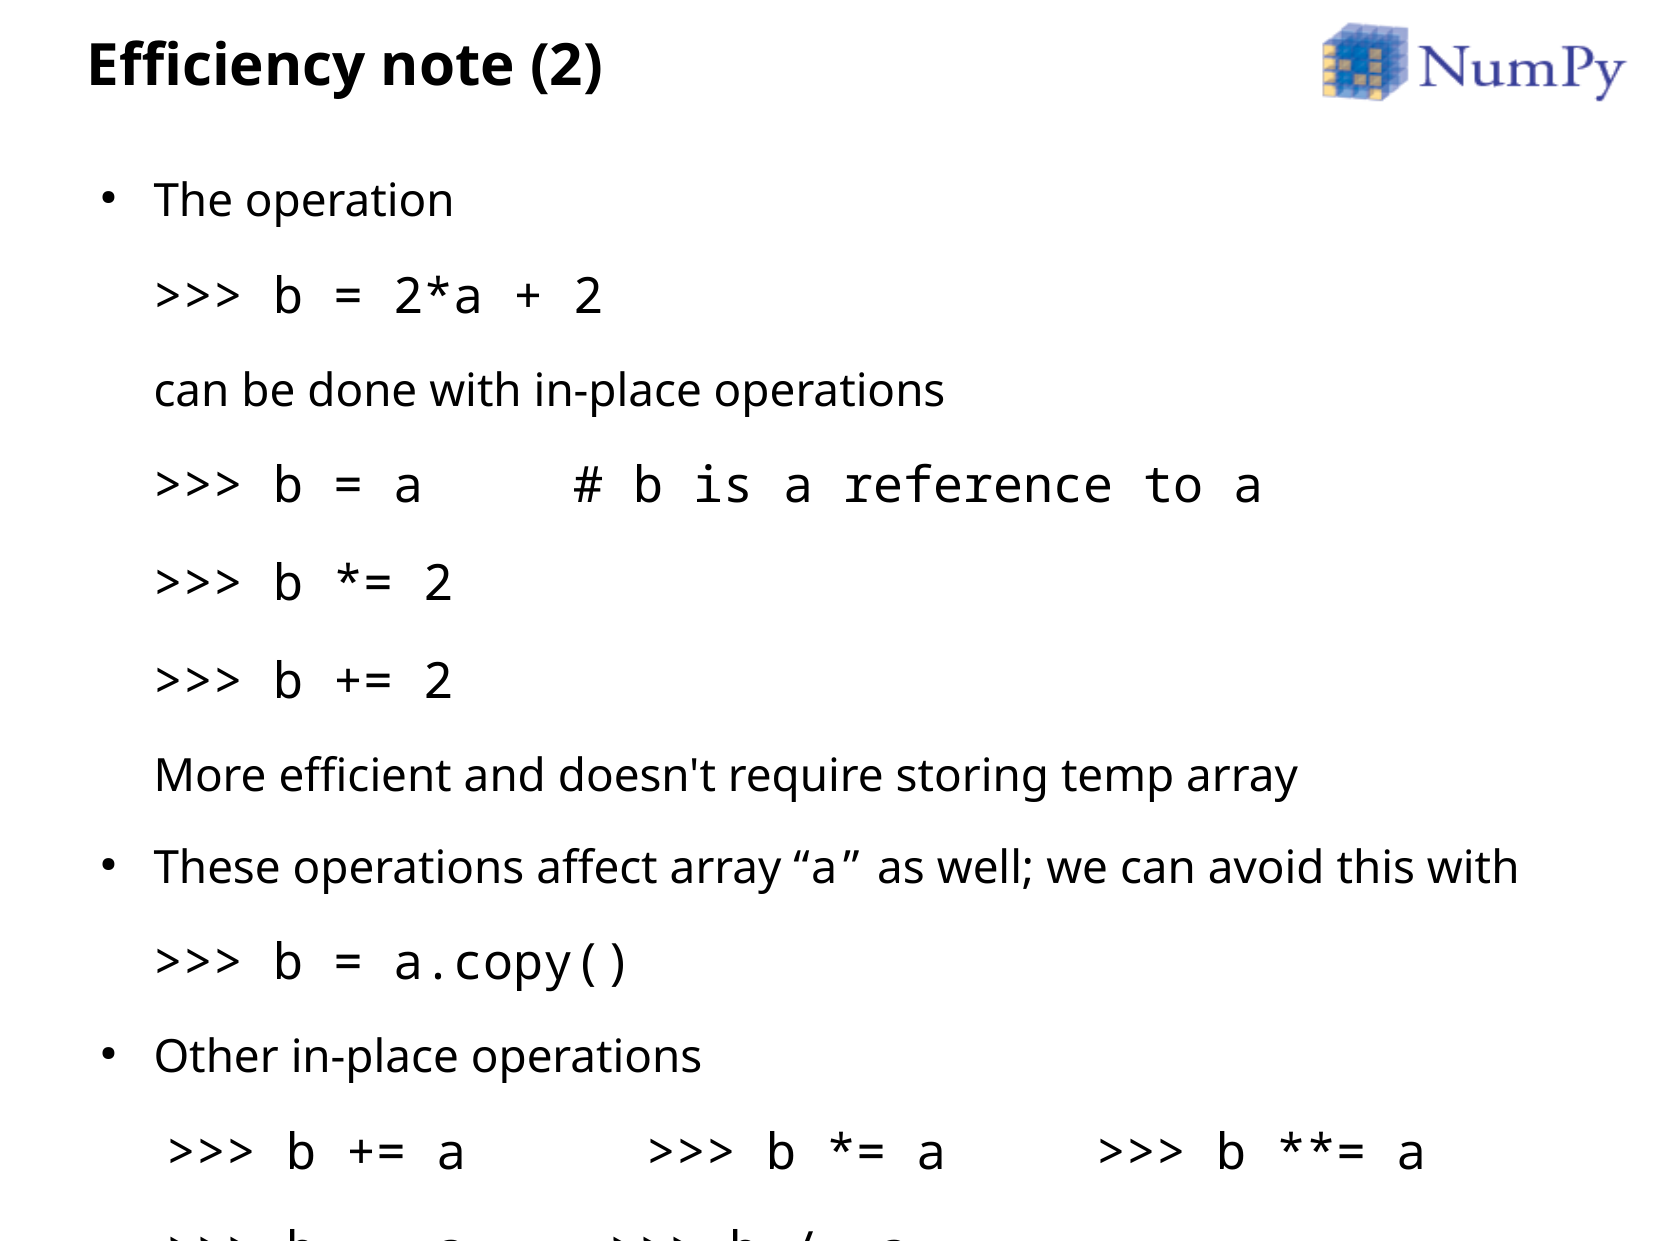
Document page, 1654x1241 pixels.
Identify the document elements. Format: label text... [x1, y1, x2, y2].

title Efficiency note (2) [86, 0, 1538, 143]
picture [1302, 13, 1635, 113]
list The operation >>> b = 2*a + 2 can be done with in-place operations >>> b = a # b is a reference to a >>> b *= 2 >>> b += 2 More efficient and doesn't require storing temp array These operations affect array “a” as well; we can avoid this with >>> b = a.copy() Other in-place operations >>> b += a >>> b *= a >>> b **= a >>> b -= a >>> b /= a [82, 167, 1576, 1203]
